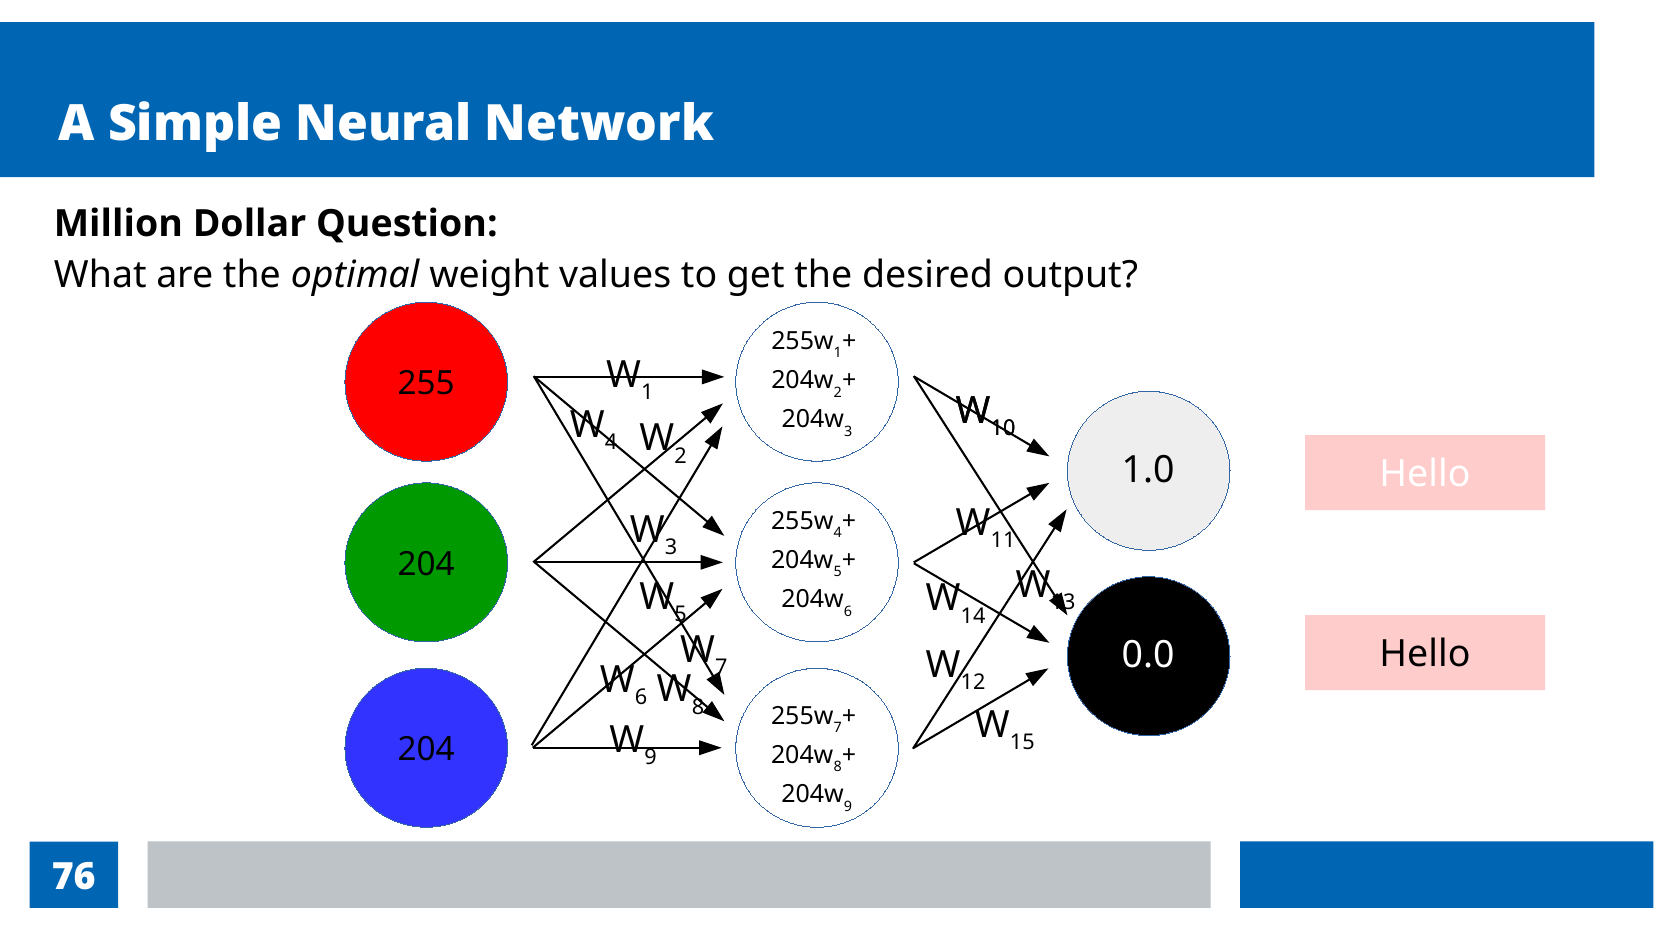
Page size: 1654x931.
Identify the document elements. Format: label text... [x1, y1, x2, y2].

text_box W11 [940, 488, 1036, 559]
text_box 0.0 [1080, 620, 1217, 741]
text_box [1096, 576, 1231, 700]
text_box W7 [665, 615, 746, 686]
text_box W3 [615, 495, 717, 566]
text_box Hello [1305, 615, 1546, 691]
text_box 204 [344, 668, 508, 828]
text_box W12 [910, 634, 1006, 701]
text_box W10 [940, 376, 1036, 447]
text_box 204 [344, 482, 508, 642]
text_box Million Dollar Question: What are the optimal weight values to get the desired output? [39, 189, 1243, 299]
text_box 1.0 [1080, 435, 1217, 556]
text_box 255w7+ 204w8+ 204w9 [748, 690, 886, 815]
title A Simple Neural Network [59, 44, 1595, 156]
text_box W4 [555, 390, 636, 461]
text_box 255 [344, 302, 508, 462]
text_box W13 [1000, 550, 1096, 621]
text_box [1067, 391, 1231, 514]
text_box W2 [624, 403, 706, 474]
text_box W6 [585, 645, 666, 716]
text_box W8 [641, 654, 723, 725]
text_box W5 [624, 561, 706, 633]
text_box 255w1+ 204w2+ 204w3 [735, 302, 899, 462]
text_box 255w4+ 204w5+ 204w6 [748, 495, 886, 620]
text_box W15 [960, 690, 1055, 761]
text_box W9 [594, 705, 676, 776]
text_box W14 [910, 563, 1006, 634]
text_box [1067, 621, 1080, 699]
text_box Hello [1305, 435, 1546, 511]
